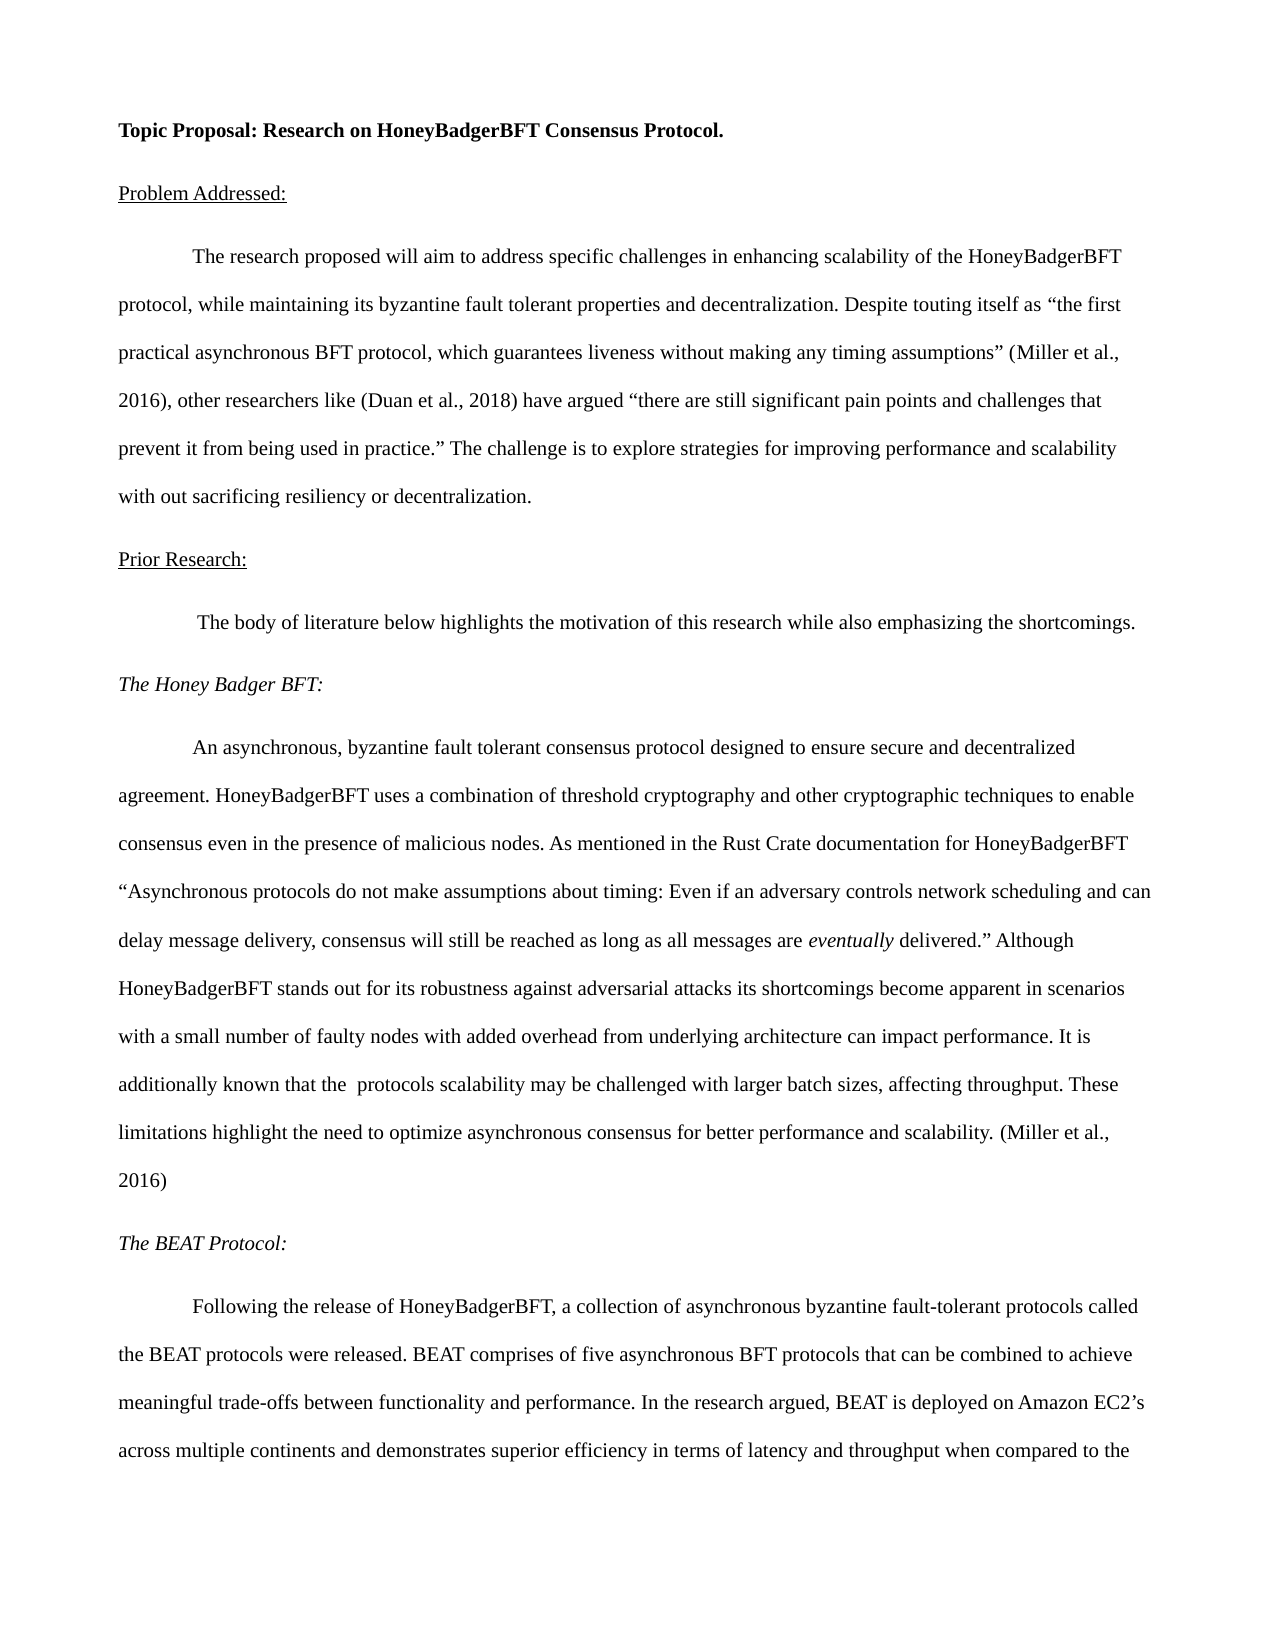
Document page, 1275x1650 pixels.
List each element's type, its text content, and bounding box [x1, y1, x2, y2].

text The body of literature below highlights the motivation of this research while also emphasizing the shortcomings. [118, 609, 1157, 634]
text The Honey Badger BFT: [118, 672, 1157, 696]
text Topic Proposal: Research on HoneyBadgerBFT Consensus Protocol. [118, 118, 1157, 142]
text Following the release of HoneyBadgerBFT, a collection of asynchronous byzantine fault-tolerant protocols called the BEAT protocols were released. BEAT comprises of five asynchronous BFT protocols that can be combined to achieve meaningful trade-offs between functionality and performance. In the research argued, BEAT is deployed on Amazon EC2’s across multiple continents and demonstrates superior efficiency in terms of latency and throughput when compared to the [118, 1293, 1157, 1462]
text The research proposed will aim to address specific challenges in enhancing scalability of the HoneyBadgerBFT protocol, while maintaining its byzantine fault tolerant properties and decentralization. Despite touting itself as “the first practical asynchronous BFT protocol, which guarantees liveness without making any timing assumptions” (Miller et al., 2016), other researchers like (Duan et al., 2018) have argued “there are still significant pain points and challenges that prevent it from being used in practice.” The challenge is to explore strategies for improving performance and scalability with out sacrificing resiliency or decentralization. [118, 243, 1157, 508]
text Prior Research: [118, 547, 1157, 571]
text The BEAT Protocol: [118, 1231, 1157, 1255]
text An asynchronous, byzantine fault tolerant consensus protocol designed to ensure secure and decentralized agreement. HoneyBadgerBFT uses a combination of threshold cryptography and other cryptographic techniques to enable consensus even in the presence of malicious nodes. As mentioned in the Rust Crate documentation for HoneyBadgerBFT “Asynchronous protocols do not make assumptions about timing: Even if an adversary controls network scheduling and can delay message delivery, consensus will still be reached as long as all messages are eventually delivered.” Although HoneyBadgerBFT stands out for its robustness against adversarial attacks its shortcomings become apparent in scenarios with a small number of faulty nodes with added overhead from underlying architecture can impact performance. It is additionally known that the protocols scalability may be challenged with larger batch sizes, affecting throughput. These limitations highlight the need to optimize asynchronous consensus for better performance and scalability. (Miller et al., 2016) [118, 735, 1157, 1192]
text Problem Addressed: [118, 181, 1157, 205]
